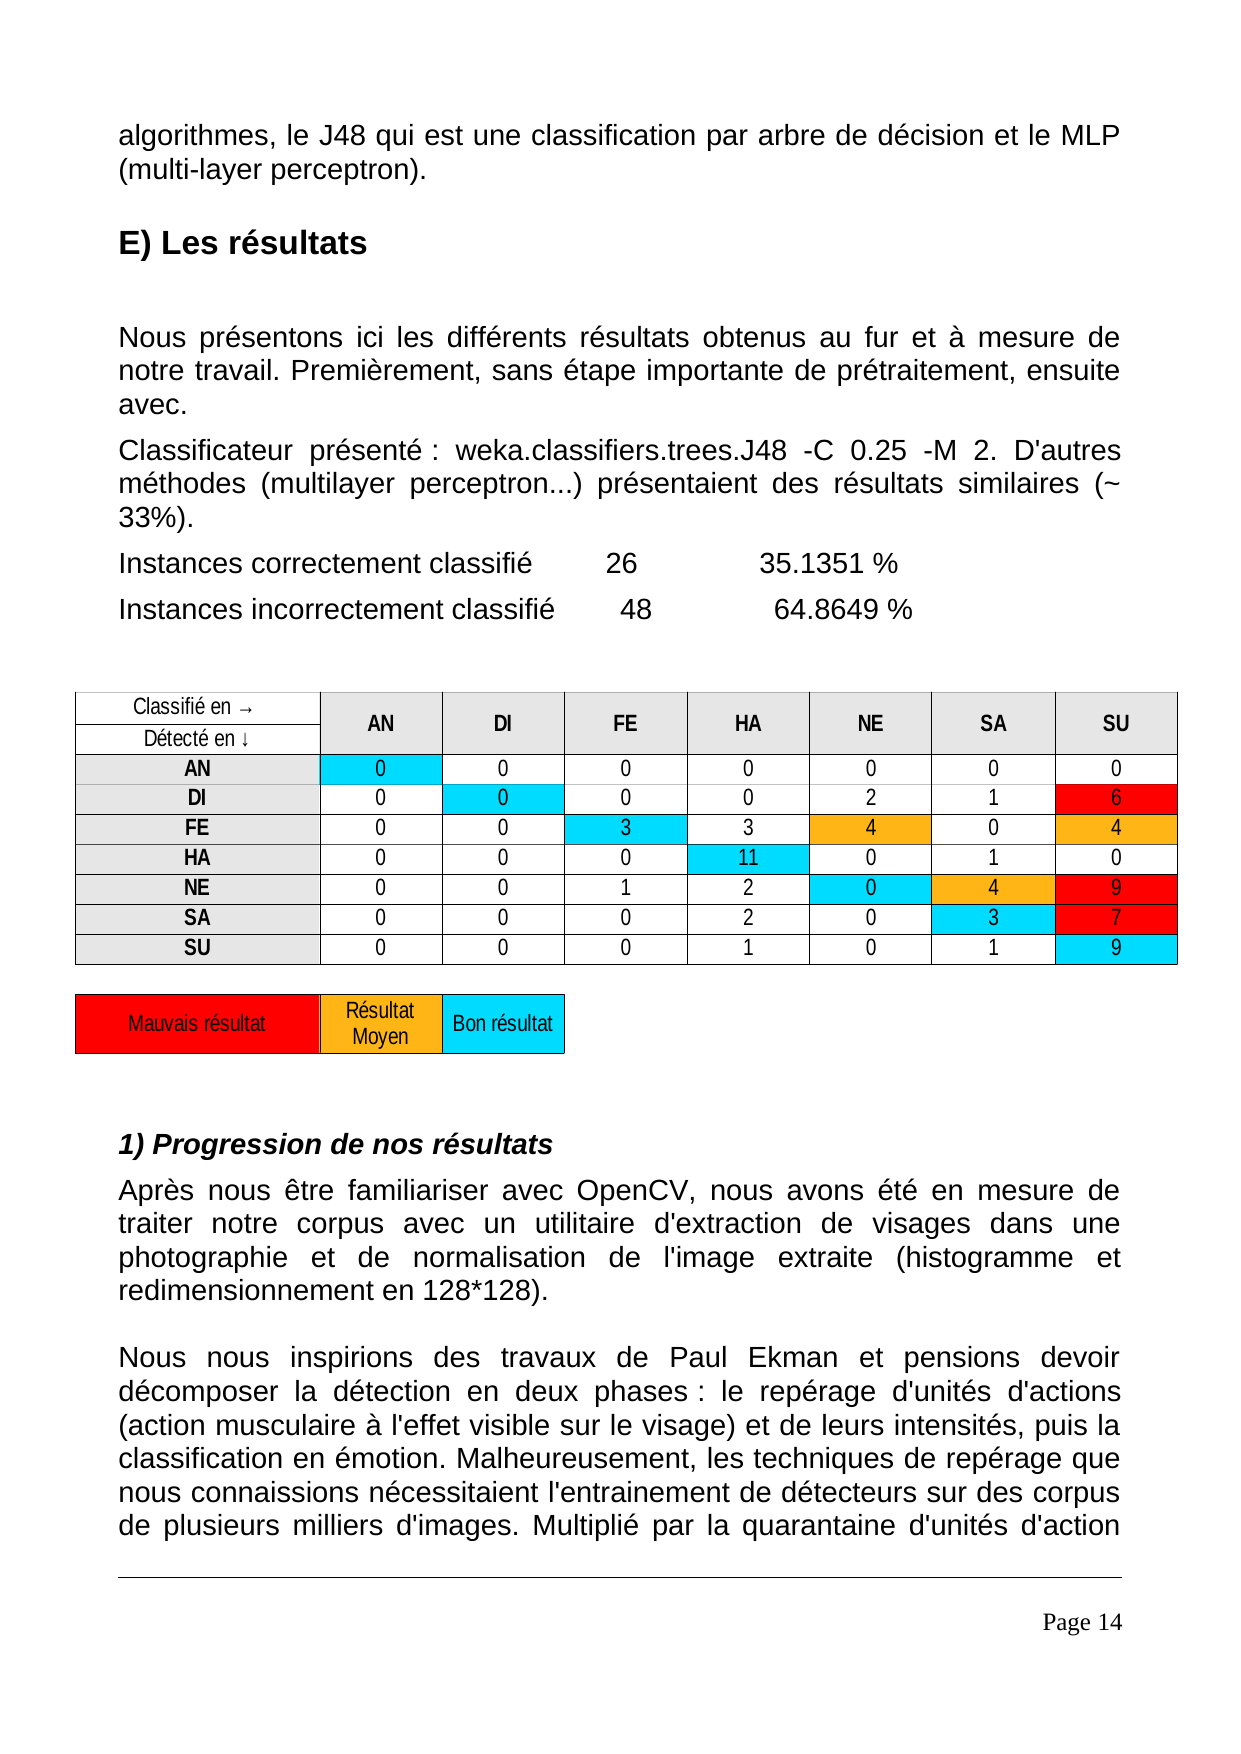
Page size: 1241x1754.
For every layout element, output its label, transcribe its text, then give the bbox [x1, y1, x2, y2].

text Classificateur présenté : weka.classifiers.trees.J48 -C 0.25 -M 2. D'autres méthodes (multilayer perceptron...) présentaient des résultats similaires (~ 33%). [118, 433, 1122, 534]
text Nous nous inspirions des travaux de Paul Ekman et pensions devoir décomposer la détection en deux phases : le repérage d'unités d'actions (action musculaire à l'effet visible sur le visage) et de leurs intensités, puis la classification en émotion. Malheureusement, les techniques de repérage que nous connaissions nécessitaient l'entrainement de détecteurs sur des corpus de plusieurs milliers d'images. Multiplié par la quarantaine d'unités d'action [118, 1341, 1122, 1542]
text algorithmes, le J48 qui est une classification par arbre de décision et le MLP (multi-layer perceptron). [118, 118, 1122, 185]
text Instances correctement classifié 26 35.1351 % [118, 546, 1122, 580]
subtitle 1) Progression de nos résultats [118, 1127, 1122, 1160]
subtitle E) Les résultats [118, 223, 1122, 261]
text Nous présentons ici les différents résultats obtenus au fur et à mesure de notre travail. Premièrement, sans étape importante de prétraitement, ensuite avec. [118, 320, 1122, 421]
text Après nous être familiariser avec OpenCV, nous avons été en mesure de traiter notre corpus avec un utilitaire d'extraction de visages dans une photographie et de normalisation de l'image extraite (histogramme et redimensionnement en 128*128). [118, 1173, 1122, 1307]
text Instances incorrectement classifié 48 64.8649 % [118, 592, 1122, 626]
